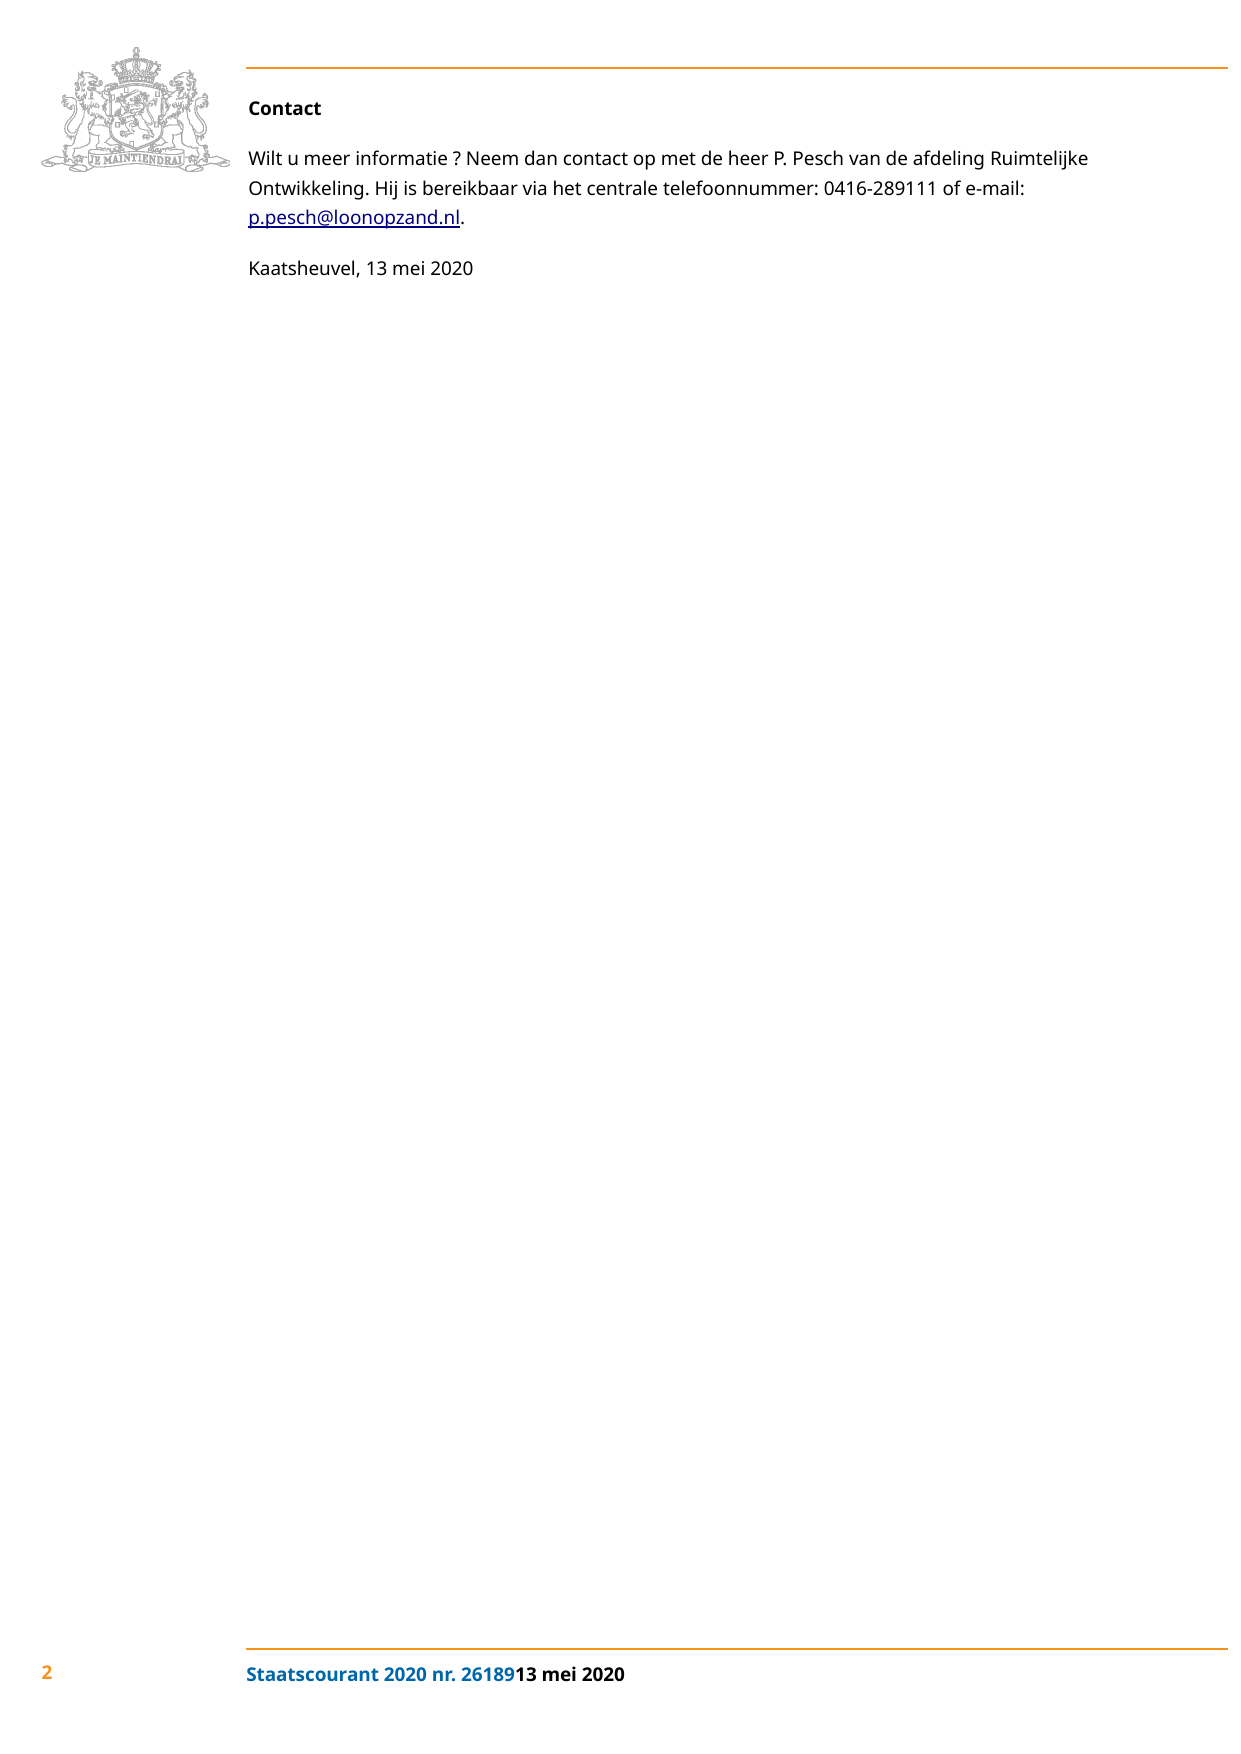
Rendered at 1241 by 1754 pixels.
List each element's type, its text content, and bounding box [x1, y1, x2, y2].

picture [41, 47, 231, 172]
text Kaatsheuvel, 13 mei 2020 [248, 255, 1152, 281]
text Contact [248, 95, 1152, 121]
text Wilt u meer informatie ? Neem dan contact op met de heer P. Pesch van de afdeling Ruimtelijke Ontwikkeling. Hij is bereikbaar via het centrale telefoonnummer: 0416-289111 of e-mail: p.pesch@loonopzand.nl. [248, 145, 1152, 230]
